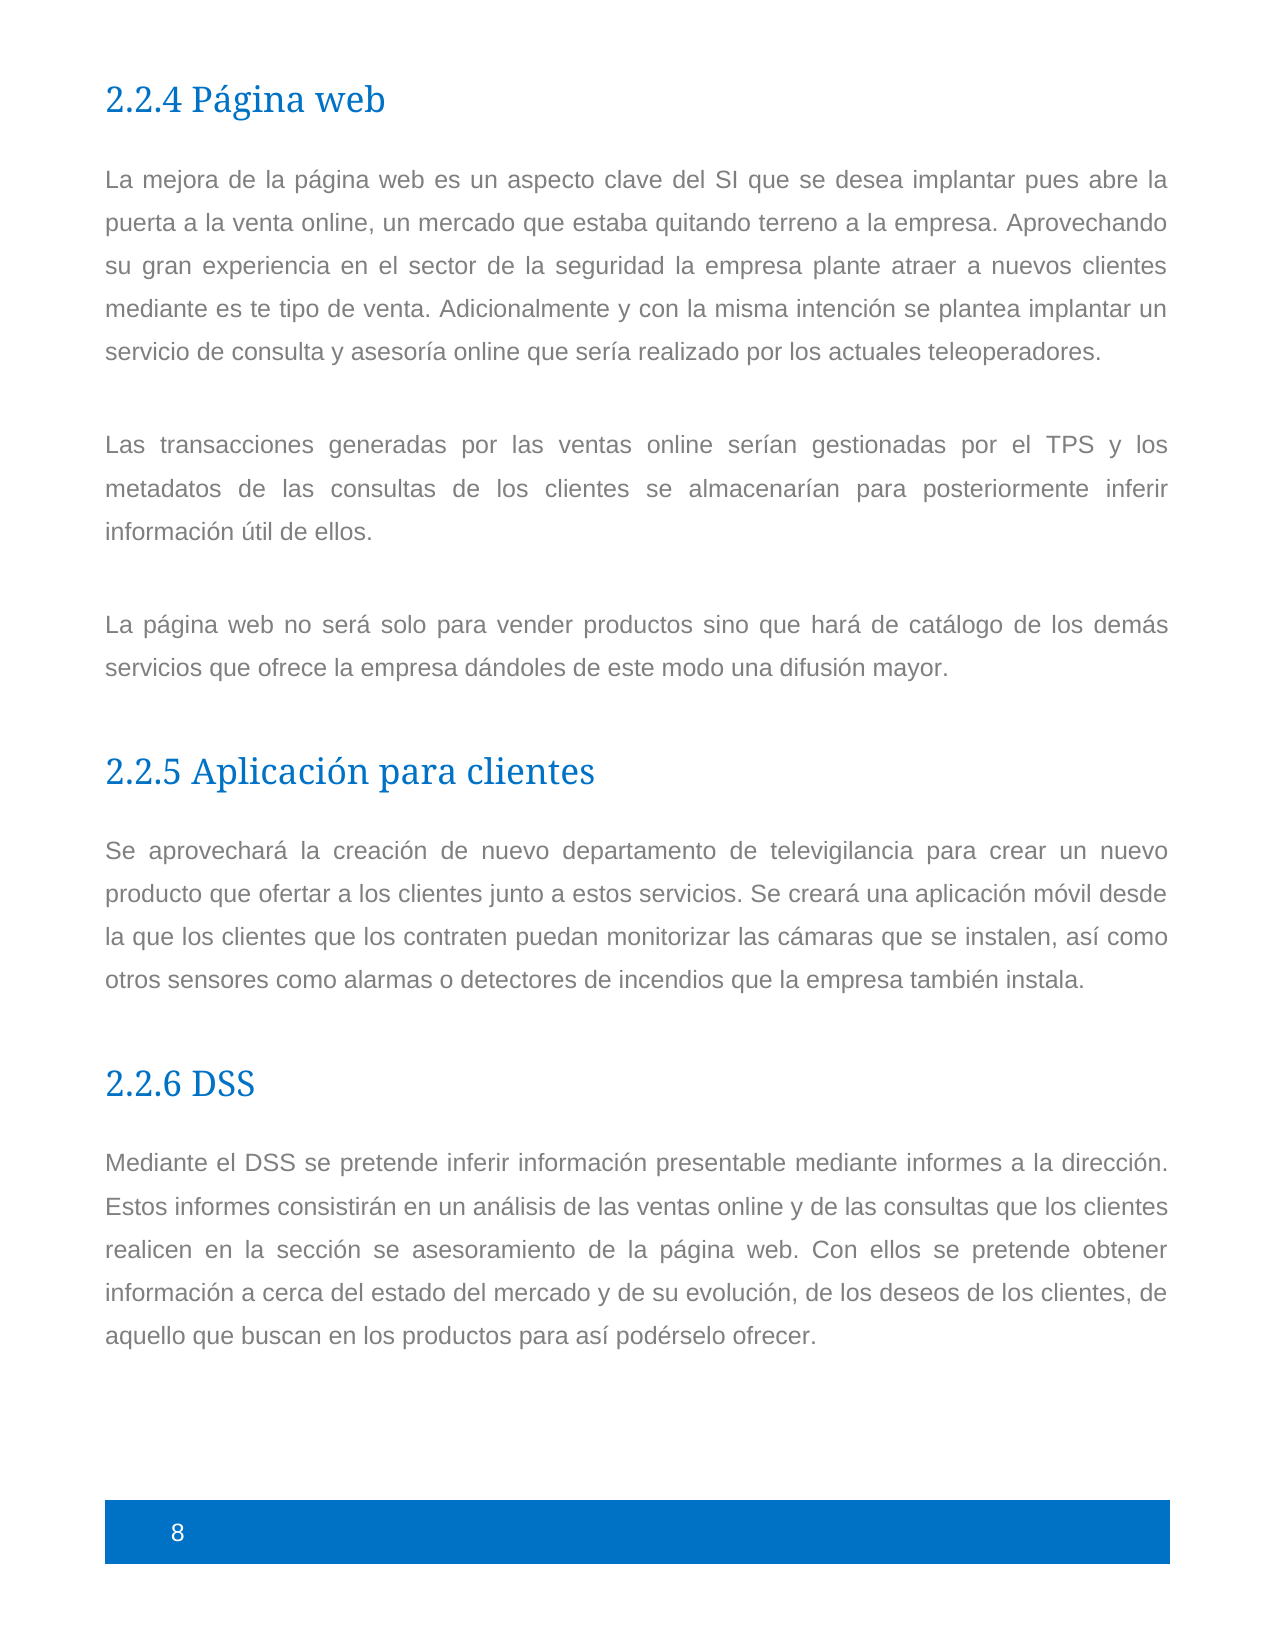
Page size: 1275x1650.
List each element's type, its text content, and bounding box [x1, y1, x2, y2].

subtitle 2.2.5 Aplicación para clientes [105, 746, 1170, 794]
text La mejora de la página web es un aspecto clave del SI que se desea implantar pues abre la puerta a la venta online, un mercado que estaba quitando terreno a la empresa. Aprovechando su gran experiencia en el sector de la seguridad la empresa plante atraer a nuevos clientes mediante es te tipo de venta. Adicionalmente y con la misma intención se plantea implantar un servicio de consulta y asesoría online que sería realizado por los actuales teleoperadores. [105, 165, 1170, 366]
text Se aprovechará la creación de nuevo departamento de televigilancia para crear un nuevo producto que ofertar a los clientes junto a estos servicios. Se creará una aplicación móvil desde la que los clientes que los contraten puedan monitorizar las cámaras que se instalen, así como otros sensores como alarmas o detectores de incendios que la empresa también instala. [105, 836, 1170, 994]
text Mediante el DSS se pretende inferir información presentable mediante informes a la dirección. Estos informes consistirán en un análisis de las ventas online y de las consultas que los clientes realicen en la sección se asesoramiento de la página web. Con ellos se pretende obtener información a cerca del estado del mercado y de su evolución, de los deseos de los clientes, de aquello que buscan en los productos para así podérselo ofrecer. [105, 1148, 1170, 1350]
text Las transacciones generadas por las ventas online serían gestionadas por el TPS y los metadatos de las consultas de los clientes se almacenarían para posteriormente inferir información útil de ellos. [105, 431, 1170, 546]
subtitle 2.2.6 DSS [105, 1058, 1170, 1107]
subtitle 2.2.4 Página web [105, 75, 1170, 123]
text La página web no será solo para vender productos sino que hará de catálogo de los demás servicios que ofrece la empresa dándoles de este modo una difusión mayor. [105, 610, 1170, 682]
